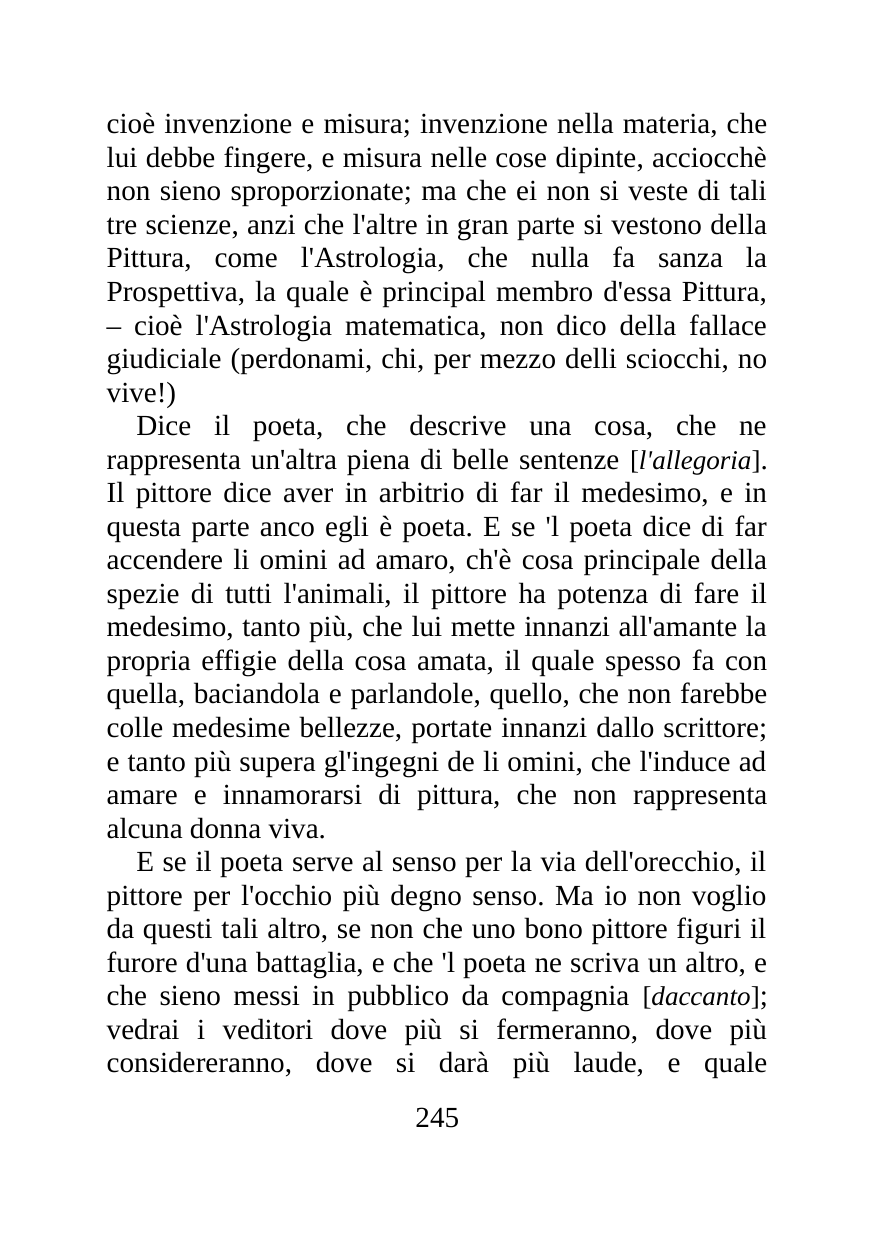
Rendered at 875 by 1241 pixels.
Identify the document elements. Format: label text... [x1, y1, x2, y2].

text cioè invenzione e misura; invenzione nella materia, che lui debbe fingere, e misura nelle cose dipinte, acciocchè non sieno sproporzionate; ma che ei non si veste di tali tre scienze, anzi che l'altre in gran parte si vestono della Pittura, come l'Astrologia, che nulla fa sanza la Prospettiva, la quale è principal membro d'essa Pittura, ‒ cioè l'Astrologia matematica, non dico della fallace giudiciale (perdonami, chi, per mezzo delli sciocchi, no vive!) [106, 106, 768, 408]
text Dice il poeta, che descrive una cosa, che ne rappresenta un'altra piena di belle sentenze [l'allegoria]. Il pittore dice aver in arbitrio di far il medesimo, e in questa parte anco egli è poeta. E se 'l poeta dice di far accendere li omini ad amaro, ch'è cosa principale della spezie di tutti l'animali, il pittore ha potenza di fare il medesimo, tanto più, che lui mette innanzi all'amante la propria effigie della cosa amata, il quale spesso fa con quella, baciandola e parlandole, quello, che non farebbe colle medesime bellezze, portate innanzi dallo scrittore; e tanto più supera gl'ingegni de li omini, che l'induce ad amare e innamorarsi di pittura, che non rappresenta alcuna donna viva. [106, 408, 768, 844]
text E se il poeta serve al senso per la via dell'orecchio, il pittore per l'occhio più degno senso. Ma io non voglio da questi tali altro, se non che uno bono pittore figuri il furore d'una battaglia, e che 'l poeta ne scriva un altro, e che sieno messi in pubblico da compagnia [daccanto]; vedrai i veditori dove più si fermeranno, dove più considereranno, dove si darà più laude, e quale [106, 844, 768, 1079]
